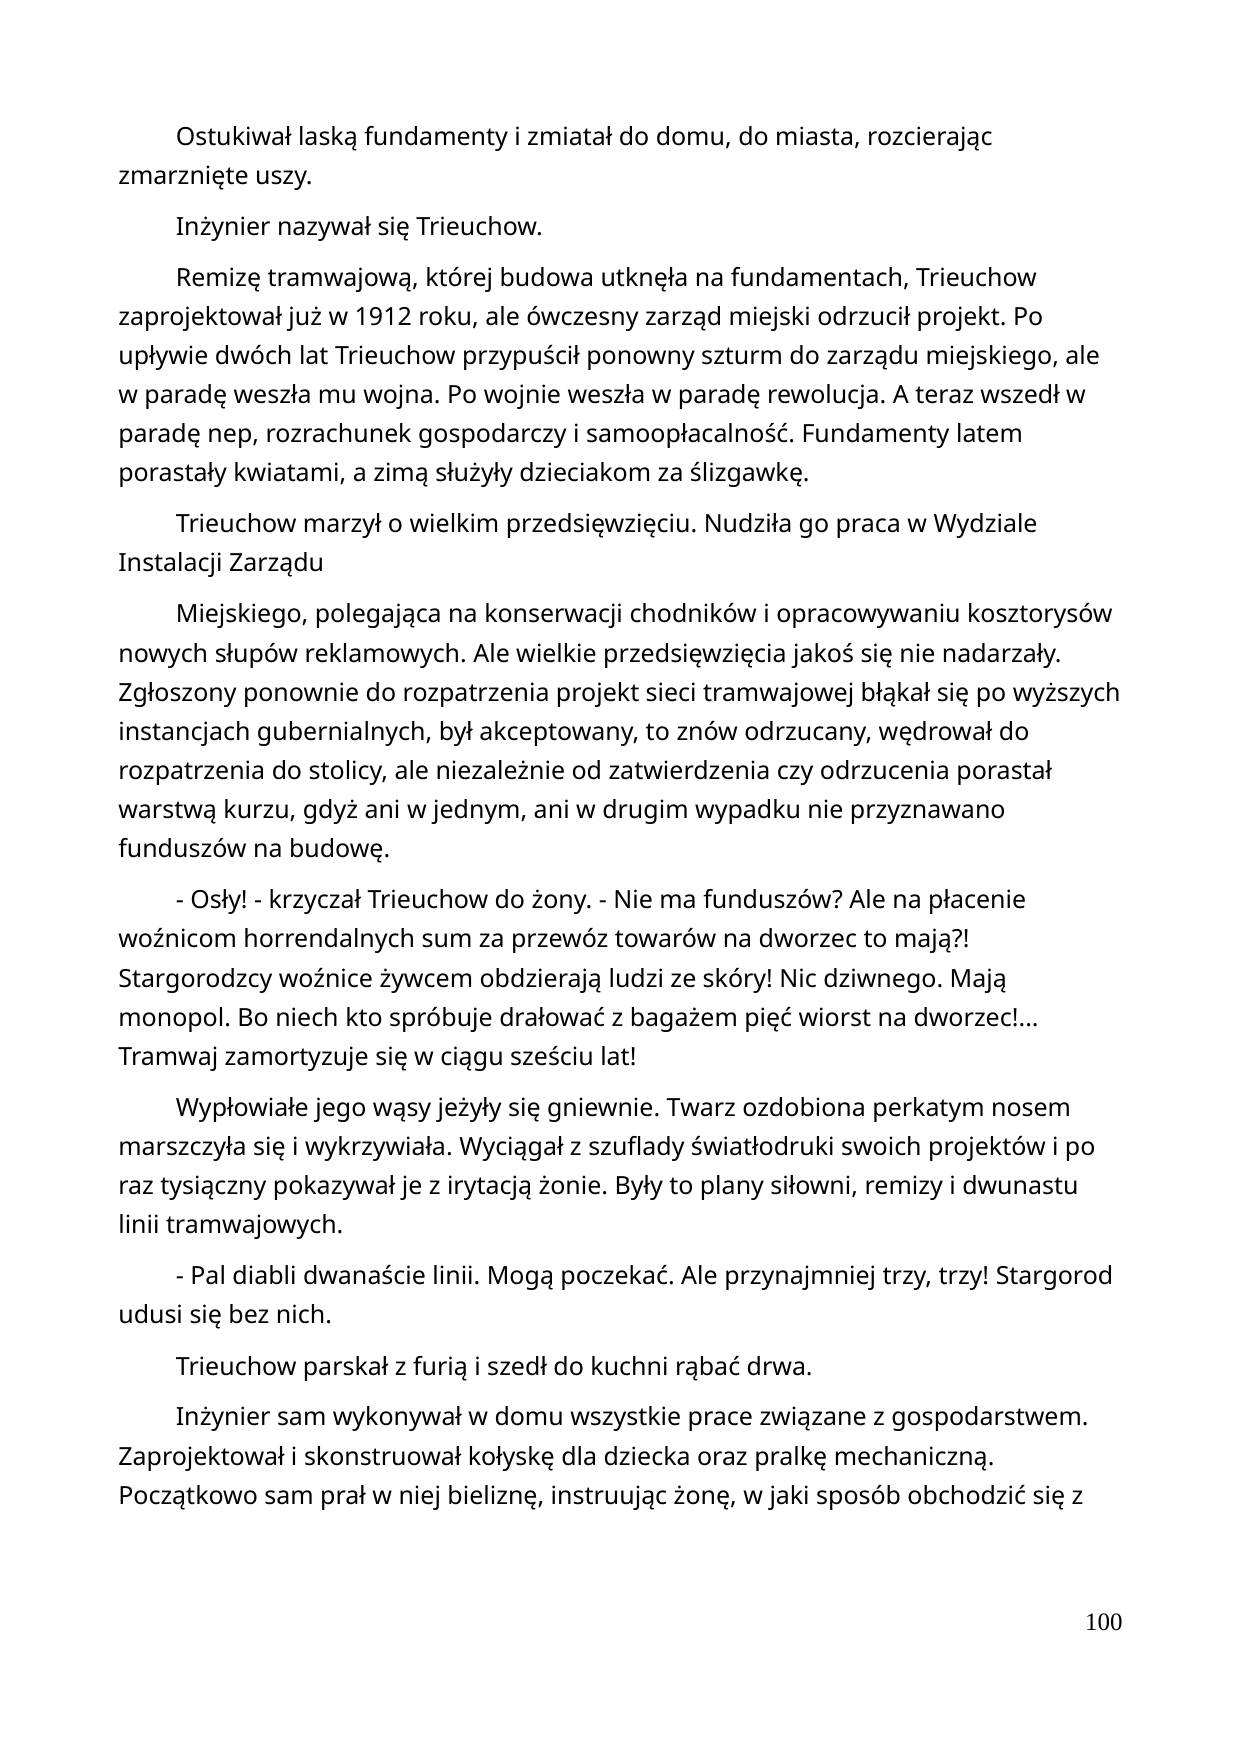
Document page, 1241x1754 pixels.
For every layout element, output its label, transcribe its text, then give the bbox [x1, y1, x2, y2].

text Miejskiego, polegająca na konserwacji chodników i opracowywaniu kosztorysów nowych słupów reklamowych. Ale wielkie przedsięwzięcia jakoś się nie nadarzały. Zgłoszony ponownie do rozpatrzenia projekt sieci tramwajowej błąkał się po wyższych instancjach gubernialnych, był akceptowany, to znów odrzucany, wędrował do rozpatrzenia do stolicy, ale niezależnie od zatwierdzenia czy odrzucenia porastał warstwą kurzu, gdyż ani w jednym, ani w drugim wypadku nie przyznawano funduszów na budowę. [118, 596, 1122, 865]
text Inżynier sam wykonywał w domu wszystkie prace związane z gospodarstwem. Zaprojektował i skonstruował kołyskę dla dziecka oraz pralkę mechaniczną. Początkowo sam prał w niej bieliznę, instruując żonę, w jaki sposób obchodzić się z [118, 1399, 1122, 1511]
text Wypłowiałe jego wąsy jeżyły się gniewnie. Twarz ozdobiona perkatym nosem marszczyła się i wykrzywiała. Wyciągał z szuflady światłodruki swoich projektów i po raz tysiączny pokazywał je z irytacją żonie. Były to plany siłowni, remizy i dwunastu linii tramwajowych. [118, 1089, 1122, 1241]
text Remizę tramwajową, której budowa utknęła na fundamentach, Trieuchow zaprojektował już w 1912 roku, ale ówczesny zarząd miejski odrzucił projekt. Po upływie dwóch lat Trieuchow przypuścił ponowny szturm do zarządu miejskiego, ale w paradę weszła mu wojna. Po wojnie weszła w paradę rewolucja. A teraz wszedł w paradę nep, rozrachunek gospodarczy i samoopłacalność. Fundamenty latem porastały kwiatami, a zimą służyły dzieciakom za ślizgawkę. [118, 259, 1122, 489]
text Inżynier nazywał się Trieuchow. [118, 208, 1122, 242]
text - Osły! - krzyczał Trieuchow do żony. - Nie ma funduszów? Ale na płacenie woźnicom horrendalnych sum za przewóz towarów na dworzec to mają?! Stargorodzcy woźnice żywcem obdzierają ludzi ze skóry! Nic dziwnego. Mają monopol. Bo niech kto spróbuje drałować z bagażem pięć wiorst na dworzec!... Tramwaj zamortyzuje się w ciągu sześciu lat! [118, 882, 1122, 1073]
text - Pal diabli dwanaście linii. Mogą poczekać. Ale przynajmniej trzy, trzy! Stargorod udusi się bez nich. [118, 1258, 1122, 1331]
text Trieuchow parskał z furią i szedł do kuchni rąbać drwa. [118, 1348, 1122, 1382]
text Trieuchow marzył o wielkim przedsięwzięciu. Nudziła go praca w Wydziale Instalacji Zarządu [118, 506, 1122, 579]
text Ostukiwał laską fundamenty i zmiatał do domu, do miasta, rozcierając zmarznięte uszy. [118, 118, 1122, 191]
